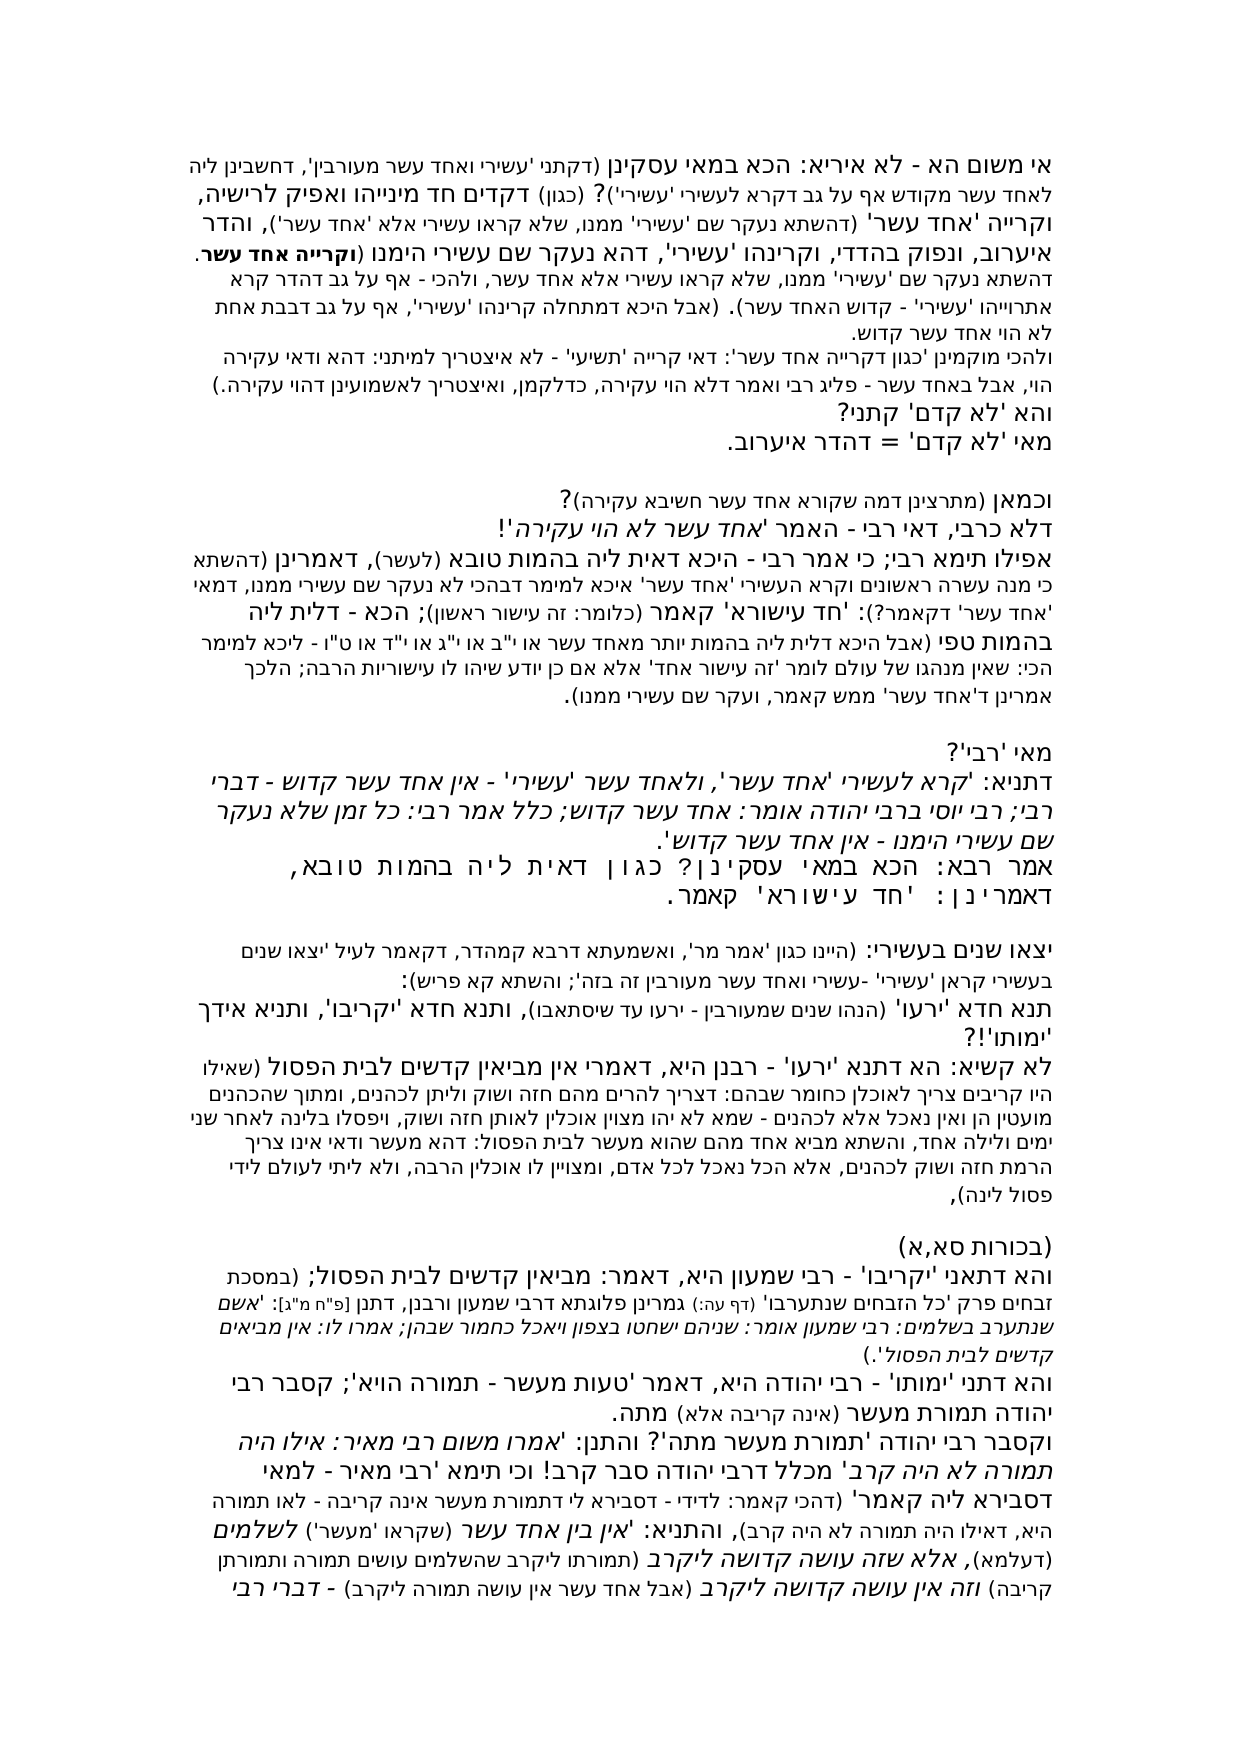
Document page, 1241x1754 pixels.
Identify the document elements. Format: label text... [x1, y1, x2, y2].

text ולהכי מוקמינן 'כגון דקרייה אחד עשר': דאי קרייה 'תשיעי' - לא איצטריך למיתני: דהא ודאי עקירה הוי, אבל באחד עשר - פליג רבי ואמר דלא הוי עקירה, כדלקמן, ואיצטריך לאשמועינן דהוי עקירה.) [187, 345, 1053, 398]
text וכמאן (מתרצינן דמה שקורא אחד עשר חשיבא עקירה)? [187, 485, 1053, 514]
text אמר רבא: הכא במאי עסקינן? כגון דאית ליה בהמות טובא, דאמרינן: 'חד עישורא' קאמר. [187, 855, 1053, 912]
text לא קשיא: הא דתנא 'ירעו' - רבנן היא, דאמרי אין מביאין קדשים לבית הפסול (שאילו היו קריבים צריך לאוכלן כחומר שבהם: דצריך להרים מהם חזה ושוק וליתן לכהנים, ומתוך שהכהנים מועטין הן ואין נאכל אלא לכהנים - שמא לא יהו מצוין אוכלין לאותן חזה ושוק, ויפסלו בלינה לאחר שני ימים ולילה אחד, והשתא מביא אחד מהם שהוא מעשר לבית הפסול: דהא מעשר ודאי אינו צריך הרמת חזה ושוק לכהנים, אלא הכל נאכל לכל אדם, ומצויין לו אוכלין הרבה, ולא ליתי לעולם לידי פסול לינה), [187, 1052, 1053, 1208]
text דלא כרבי, דאי רבי - האמר 'אחד עשר לא הוי עקירה'! [187, 514, 1053, 544]
text (בכורות סא,א) [187, 1232, 1053, 1261]
text והא דתני 'ימותו' - רבי יהודה היא, דאמר 'טעות מעשר - תמורה הויא'; קסבר רבי יהודה תמורת מעשר (אינה קריבה אלא) מתה. [187, 1368, 1053, 1427]
text מאי 'לא קדם' = דהדר איערוב. [187, 427, 1053, 457]
text והא דתאני 'יקריבו' - רבי שמעון היא, דאמר: מביאין קדשים לבית הפסול; (במסכת זבחים פרק 'כל הזבחים שנתערבו' (דף עה:) גמרינן פלוגתא דרבי שמעון ורבנן, דתנן [פ"ח מ"ג]: 'אשם שנתערב בשלמים: רבי שמעון אומר: שניהם ישחטו בצפון ויאכל כחמור שבהן; אמרו לו: אין מביאים קדשים לבית הפסול'.) [187, 1261, 1053, 1368]
text והא 'לא קדם' קתני? [187, 398, 1053, 427]
text אפילו תימא רבי; כי אמר רבי - היכא דאית ליה בהמות טובא (לעשר), דאמרינן (דהשתא כי מנה עשרה ראשונים וקרא העשירי 'אחד עשר' איכא למימר דבהכי לא נעקר שם עשירי ממנו, דמאי 'אחד עשר' דקאמר?): 'חד עישורא' קאמר (כלומר: זה עישור ראשון); הכא - דלית ליה בהמות טפי (אבל היכא דלית ליה בהמות יותר מאחד עשר או י"ב או י"ג או י"ד או ט"ו - ליכא למימר הכי: שאין מנהגו של עולם לומר 'זה עישור אחד' אלא אם כן יודע שיהו לו עישוריות הרבה; הלכך אמרינן ד'אחד עשר' ממש קאמר, ועקר שם עשירי ממנו). [187, 544, 1053, 709]
text מאי 'רבי'? [187, 738, 1053, 767]
text יצאו שנים בעשירי: (היינו כגון 'אמר מר', ואשמעתא דרבא קמהדר, דקאמר לעיל 'יצאו שנים בעשירי קראן 'עשירי' -עשירי ואחד עשר מעורבין זה בזה'; והשתא קא פריש): [187, 936, 1053, 994]
text וקסבר רבי יהודה 'תמורת מעשר מתה'? והתנן: 'אמרו משום רבי מאיר: אילו היה תמורה לא היה קרב' מכלל דרבי יהודה סבר קרב! וכי תימא 'רבי מאיר - למאי דסבירא ליה קאמר' (דהכי קאמר: לדידי - דסבירא לי דתמורת מעשר אינה קריבה - לאו תמורה היא, דאילו היה תמורה לא היה קרב), והתניא: 'אין בין אחד עשר (שקראו 'מעשר') לשלמים (דעלמא), אלא שזה עושה קדושה ליקרב (תמורתו ליקרב שהשלמים עושים תמורה ותמורתן קריבה) וזה אין עושה קדושה ליקרב (אבל אחד עשר אין עושה תמורה ליקרב) - דברי רבי [187, 1427, 1053, 1602]
text דתניא: 'קרא לעשירי 'אחד עשר', ולאחד עשר 'עשירי' - אין אחד עשר קדוש - דברי רבי; רבי יוסי ברבי יהודה אומר: אחד עשר קדוש; כלל אמר רבי: כל זמן שלא נעקר שם עשירי הימנו - אין אחד עשר קדוש'. [187, 767, 1053, 855]
text אי משום הא - לא איריא: הכא במאי עסקינן (דקתני 'עשירי ואחד עשר מעורבין', דחשבינן ליה לאחד עשר מקודש אף על גב דקרא לעשירי 'עשירי')? (כגון) דקדים חד מינייהו ואפיק לרישיה, וקרייה 'אחד עשר' (דהשתא נעקר שם 'עשירי' ממנו, שלא קראו עשירי אלא 'אחד עשר'), והדר איערוב, ונפוק בהדדי, וקרינהו 'עשירי', דהא נעקר שם עשירי הימנו (וקרייה אחד עשר. דהשתא נעקר שם 'עשירי' ממנו, שלא קראו עשירי אלא אחד עשר, ולהכי - אף על גב דהדר קרא אתרוייהו 'עשירי' - קדוש האחד עשר). (אבל היכא דמתחלה קרינהו 'עשירי', אף על גב דבבת אחת לא הוי אחד עשר קדוש. [187, 150, 1053, 345]
text תנא חדא 'ירעו' (הנהו שנים שמעורבין - ירעו עד שיסתאבו), ותנא חדא 'יקריבו', ותניא אידך 'ימותו'!? [187, 994, 1053, 1052]
